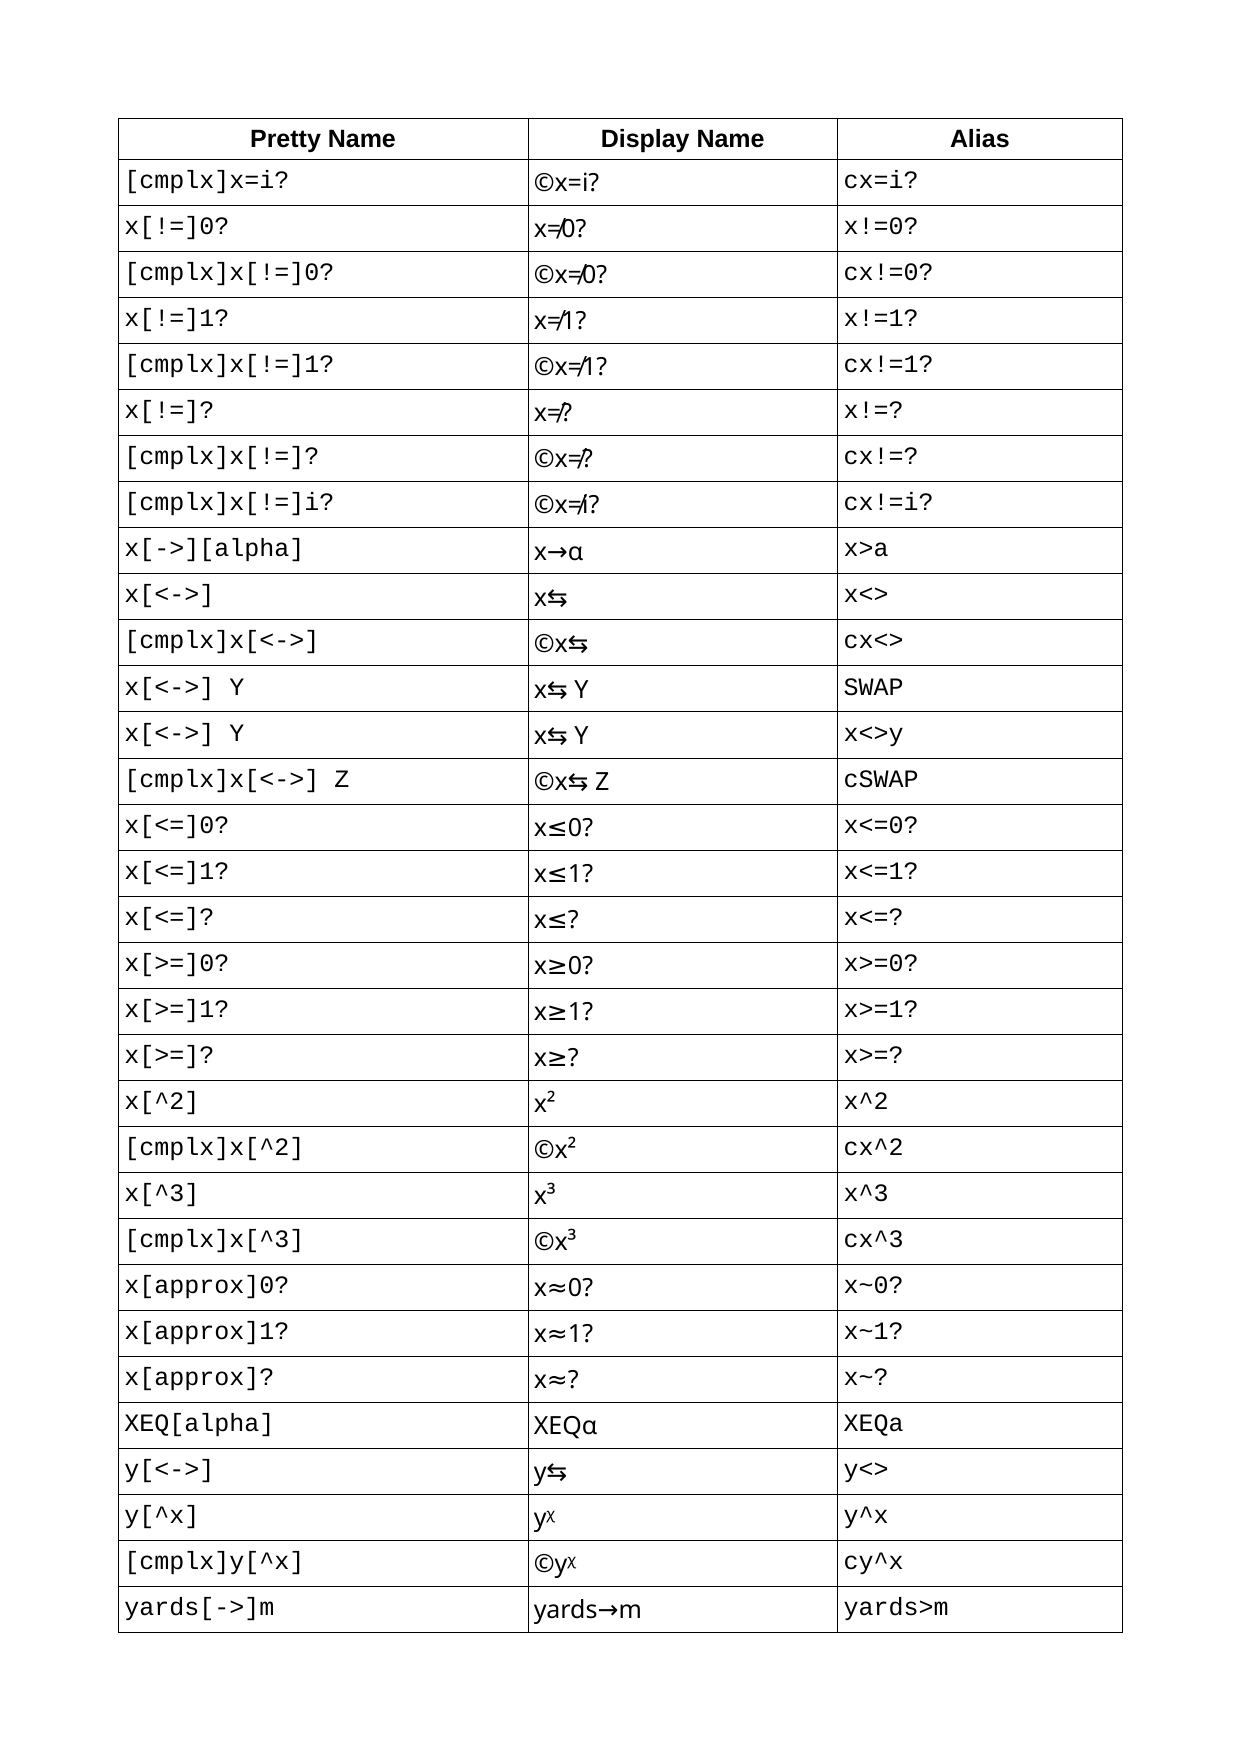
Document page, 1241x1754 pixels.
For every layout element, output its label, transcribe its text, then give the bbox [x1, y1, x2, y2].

table_cell SWAP [838, 666, 1122, 711]
table_cell x<=0? [838, 805, 1122, 849]
table_cell x≥? [529, 1035, 837, 1080]
table_cell cx!=i? [838, 482, 1122, 527]
table_cell cSWAP [838, 759, 1122, 803]
table_cell x^2 [838, 1081, 1122, 1126]
table_cell x≈1? [529, 1311, 837, 1356]
table_cell x!=0? [838, 206, 1122, 251]
table_cell x^3 [838, 1173, 1122, 1218]
table_cell ©x≠0? [529, 252, 837, 297]
table_cell x[<=]? [119, 897, 528, 942]
table_cell x~? [838, 1357, 1122, 1402]
table_cell [cmplx]x[^2] [119, 1127, 528, 1172]
table_cell x>=0? [838, 943, 1122, 988]
table_cell x[<=]0? [119, 805, 528, 849]
table_cell ©x=i? [529, 160, 837, 205]
table_cell y[^x] [119, 1495, 528, 1540]
table_cell x≤? [529, 897, 837, 942]
table_cell x² [529, 1081, 837, 1126]
table_header Pretty Name [119, 119, 528, 159]
table_cell x[!=]? [119, 390, 528, 435]
table_cell [cmplx]y[^x] [119, 1541, 528, 1586]
table_cell x[!=]0? [119, 206, 528, 251]
table_cell ©x² [529, 1127, 837, 1172]
table_cell x~0? [838, 1265, 1122, 1310]
table_cell y⇆ [529, 1449, 837, 1494]
table_cell x[approx]0? [119, 1265, 528, 1310]
table_cell x<>y [838, 712, 1122, 757]
table_cell x[^2] [119, 1081, 528, 1126]
table_cell cx=i? [838, 160, 1122, 205]
table_cell x[<->] Y [119, 712, 528, 757]
table_cell ©x⇆ [529, 620, 837, 665]
table_cell x[>=]1? [119, 989, 528, 1034]
table_cell x≥0? [529, 943, 837, 988]
table_cell x⇆ Y [529, 712, 837, 757]
table_cell XEQα [529, 1403, 837, 1448]
table_cell x~1? [838, 1311, 1122, 1356]
table_cell x[>=]0? [119, 943, 528, 988]
table_cell x>=1? [838, 989, 1122, 1034]
table_cell x[!=]1? [119, 298, 528, 343]
table_cell x<=? [838, 897, 1122, 942]
table_cell cx<> [838, 620, 1122, 665]
table_cell y^x [838, 1495, 1122, 1540]
table_cell x>a [838, 528, 1122, 573]
table_cell y[<->] [119, 1449, 528, 1494]
table_cell cx!=1? [838, 344, 1122, 389]
table_cell x<=1? [838, 851, 1122, 896]
table_cell x[<->] Y [119, 666, 528, 711]
table_cell x→α [529, 528, 837, 573]
table_cell x>=? [838, 1035, 1122, 1080]
table_cell cy^x [838, 1541, 1122, 1586]
table_cell XEQa [838, 1403, 1122, 1448]
table_cell x!=1? [838, 298, 1122, 343]
table_cell ©x≠1? [529, 344, 837, 389]
table_cell x³ [529, 1173, 837, 1218]
table_cell x≥1? [529, 989, 837, 1034]
table_cell XEQ[alpha] [119, 1403, 528, 1448]
table_cell ©x³ [529, 1219, 837, 1264]
table_cell cx^3 [838, 1219, 1122, 1264]
table_cell x≠? [529, 390, 837, 435]
table_cell x⇆ [529, 574, 837, 619]
table_cell x<> [838, 574, 1122, 619]
table_header Display Name [529, 119, 837, 159]
table_cell [cmplx]x[!=]? [119, 436, 528, 481]
table_cell [cmplx]x=i? [119, 160, 528, 205]
table_cell x≤1? [529, 851, 837, 896]
table_cell x≤0? [529, 805, 837, 849]
table_cell y<> [838, 1449, 1122, 1494]
table_cell ©yᵡ [529, 1541, 837, 1586]
table_cell x[>=]? [119, 1035, 528, 1080]
table_cell [cmplx]x[!=]0? [119, 252, 528, 297]
table_cell [cmplx]x[!=]1? [119, 344, 528, 389]
table_header Alias [838, 119, 1122, 159]
table_cell x[<->] [119, 574, 528, 619]
table_cell x[^3] [119, 1173, 528, 1218]
table_cell cx!=0? [838, 252, 1122, 297]
table_cell x≈0? [529, 1265, 837, 1310]
table_cell x[->][alpha] [119, 528, 528, 573]
table_cell cx^2 [838, 1127, 1122, 1172]
table_cell x[approx]1? [119, 1311, 528, 1356]
table_cell [cmplx]x[<->] Z [119, 759, 528, 803]
table_cell x≠1? [529, 298, 837, 343]
table_cell x≈? [529, 1357, 837, 1402]
table_cell [cmplx]x[^3] [119, 1219, 528, 1264]
table_cell yards[->]m [119, 1587, 528, 1632]
table_cell ©x≠i? [529, 482, 837, 527]
table_cell ©x≠? [529, 436, 837, 481]
table_cell [cmplx]x[!=]i? [119, 482, 528, 527]
table_cell ©x⇆ Z [529, 759, 837, 803]
table_cell x⇆ Y [529, 666, 837, 711]
table_cell [cmplx]x[<->] [119, 620, 528, 665]
table_cell x[<=]1? [119, 851, 528, 896]
table_cell x!=? [838, 390, 1122, 435]
table_cell yards→m [529, 1587, 837, 1632]
table_cell yᵡ [529, 1495, 837, 1540]
table_cell cx!=? [838, 436, 1122, 481]
table_cell yards>m [838, 1587, 1122, 1632]
table_cell x≠0? [529, 206, 837, 251]
table_cell x[approx]? [119, 1357, 528, 1402]
